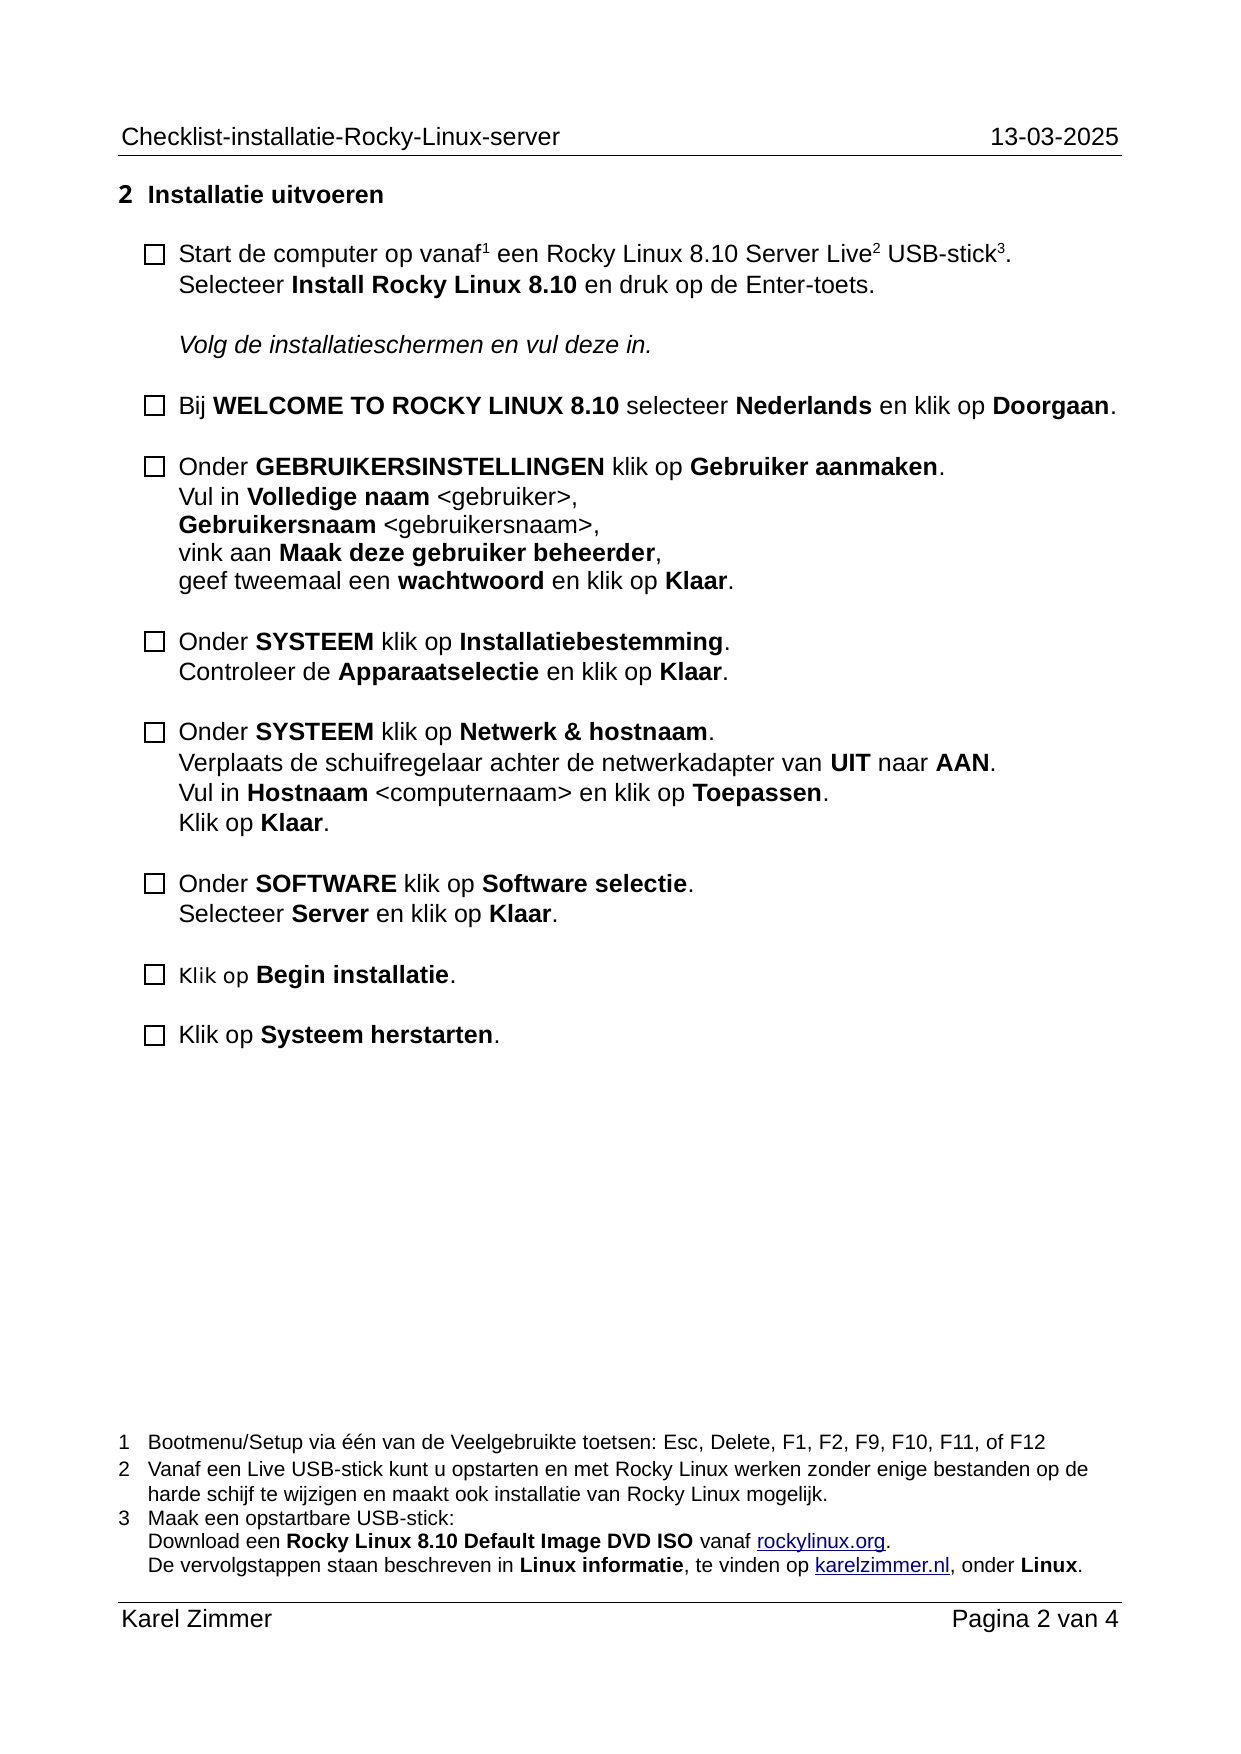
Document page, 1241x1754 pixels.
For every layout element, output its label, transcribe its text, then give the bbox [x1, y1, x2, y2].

table_cell [118, 717, 142, 747]
table_cell [118, 421, 142, 451]
table_cell [142, 451, 177, 482]
table_cell Selecteer Install Rocky Linux 8.10 en druk op de Enter-toets. [177, 269, 1122, 300]
table_cell [118, 300, 142, 330]
table_cell [142, 300, 177, 330]
table_cell [118, 330, 142, 360]
table_cell [118, 687, 142, 717]
table_cell Klik op Klaar. [177, 808, 1122, 838]
table_cell [118, 482, 142, 596]
table_cell [142, 839, 177, 869]
table_cell [142, 596, 177, 626]
table_cell [142, 657, 177, 687]
table_cell [177, 300, 1122, 330]
table_cell [177, 421, 1122, 451]
table_cell [142, 421, 177, 451]
table_cell [118, 596, 142, 626]
table_cell [118, 808, 142, 838]
table_cell [177, 687, 1122, 717]
table_cell Onder GEBRUIKERSINSTELLINGEN klik op Gebruiker aanmaken. [177, 451, 1122, 482]
table_cell Onder SYSTEEM klik op Installatiebestemming. [177, 626, 1122, 657]
table_cell [142, 269, 177, 300]
table_cell [118, 990, 142, 1020]
table_cell [142, 626, 177, 657]
table_cell [118, 626, 142, 657]
table_cell [142, 482, 177, 596]
table_cell [118, 657, 142, 687]
table_cell [118, 360, 142, 391]
table_cell [118, 391, 142, 421]
table_cell Bij WELCOME TO ROCKY LINUX 8.10 selecteer Nederlands en klik op Doorgaan. [177, 391, 1122, 421]
table_cell [118, 899, 142, 929]
table_cell Controleer de Apparaatselectie en klik op Klaar. [177, 657, 1122, 687]
table_cell Klik op Begin installatie. [177, 960, 1122, 990]
table_cell [118, 1020, 142, 1051]
table_cell [142, 687, 177, 717]
table_cell Klik op Systeem herstarten. [177, 1020, 1122, 1051]
table_header Start de computer op vanaf een Rocky Linux 8.10 Server Live USB-stick. [177, 239, 1122, 269]
table_cell [142, 990, 177, 1020]
table_cell [142, 899, 177, 929]
table_cell Onder SOFTWARE klik op Software selectie. [177, 869, 1122, 899]
table_cell Vul in Hostnaam <computernaam> en klik op Toepassen. [177, 778, 1122, 808]
table_cell Onder SYSTEEM klik op Netwerk & hostnaam. [177, 717, 1122, 747]
table_cell [142, 391, 177, 421]
table_cell [142, 869, 177, 899]
table_cell [118, 839, 142, 869]
list Installatie uitvoeren [118, 177, 1122, 211]
table_cell [142, 360, 177, 391]
table_cell Vul in Volledige naam <gebruiker>, Gebruikersnaam <gebruikersnaam>, vink aan Maak deze gebruiker beheerder, geef tweemaal een wachtwoord en klik op Klaar. [177, 482, 1122, 596]
table_cell [177, 839, 1122, 869]
table_cell Selecteer Server en klik op Klaar. [177, 899, 1122, 929]
table_cell [177, 360, 1122, 391]
table_cell [118, 778, 142, 808]
table_cell [142, 748, 177, 778]
table_cell [142, 1020, 177, 1051]
table_header [142, 239, 177, 269]
table_cell [177, 990, 1122, 1020]
table_cell [118, 269, 142, 300]
table_cell [118, 748, 142, 778]
table_cell [118, 929, 142, 960]
table_cell [142, 717, 177, 747]
table_cell [142, 960, 177, 990]
table_cell [142, 929, 177, 960]
table_cell Verplaats de schuifregelaar achter de netwerkadapter van UIT naar AAN. [177, 748, 1122, 778]
table_cell [142, 330, 177, 360]
table_cell [118, 869, 142, 899]
table_cell Volg de installatieschermen en vul deze in. [177, 330, 1122, 360]
table_cell [142, 778, 177, 808]
table_cell [118, 451, 142, 482]
table_cell [177, 929, 1122, 960]
table_cell [142, 808, 177, 838]
table_header [118, 239, 142, 269]
table_cell [118, 960, 142, 990]
table_cell [177, 596, 1122, 626]
